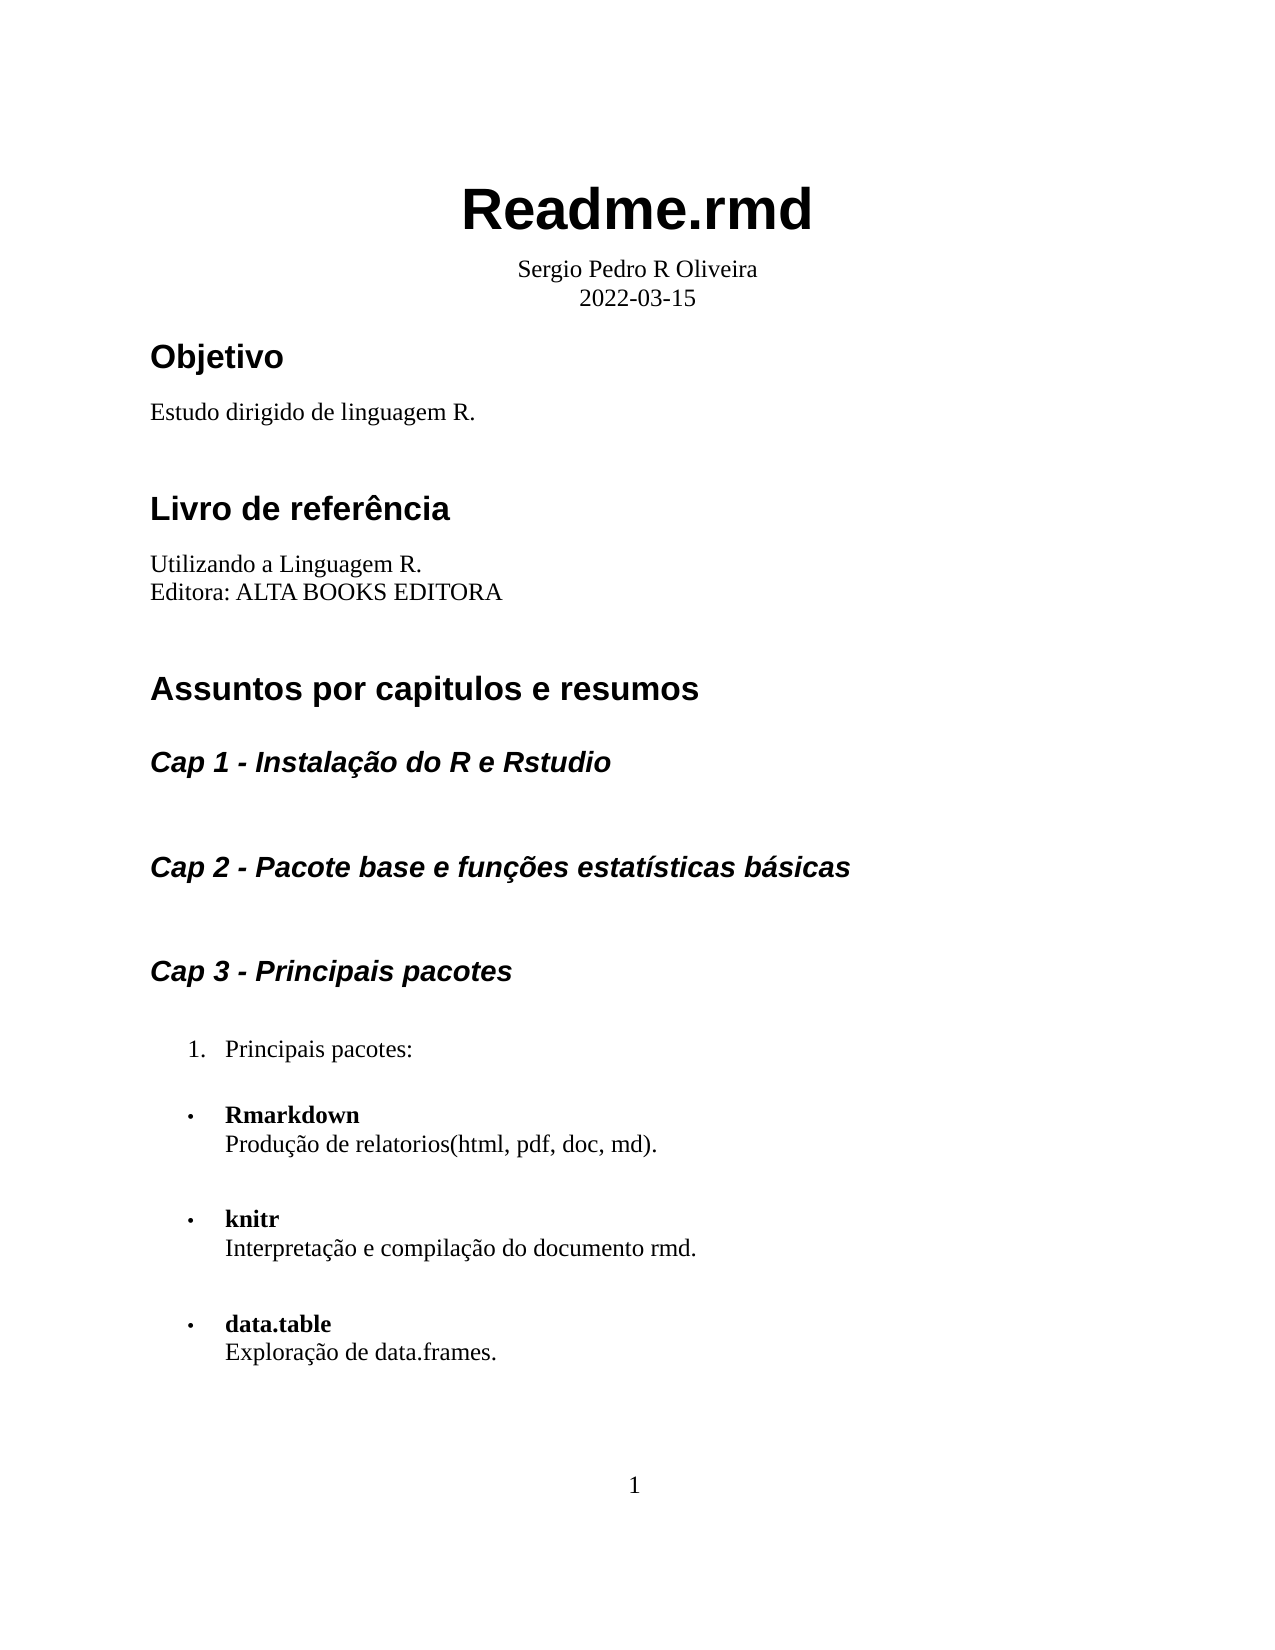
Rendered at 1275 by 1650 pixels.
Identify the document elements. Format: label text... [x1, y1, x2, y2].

text Estudo dirigido de linguagem R. [150, 397, 1125, 455]
list data.table Exploração de data.frames. [187, 1309, 1125, 1395]
text Sergio Pedro R Oliveira [150, 254, 1125, 283]
subtitle Objetivo [150, 337, 1125, 376]
subtitle Cap 2 - Pacote base e funções estatísticas básicas [150, 850, 1125, 917]
list knitr Interpretação e compilação do documento rmd. [187, 1204, 1125, 1291]
subtitle Cap 3 - Principais pacotes [150, 954, 1125, 1021]
text 2022-03-15 [150, 283, 1125, 312]
subtitle Livro de referência [150, 489, 1125, 527]
text Utilizando a Linguagem R. Editora: ALTA BOOKS EDITORA [150, 549, 1125, 635]
list Principais pacotes: [187, 1034, 1125, 1091]
title Readme.rmd [150, 175, 1125, 242]
list Rmarkdown Produção de relatorios(html, pdf, doc, md). [187, 1100, 1125, 1187]
subtitle Cap 1 - Instalação do R e Rstudio [150, 745, 1125, 812]
subtitle Assuntos por capitulos e resumos [150, 669, 1125, 708]
